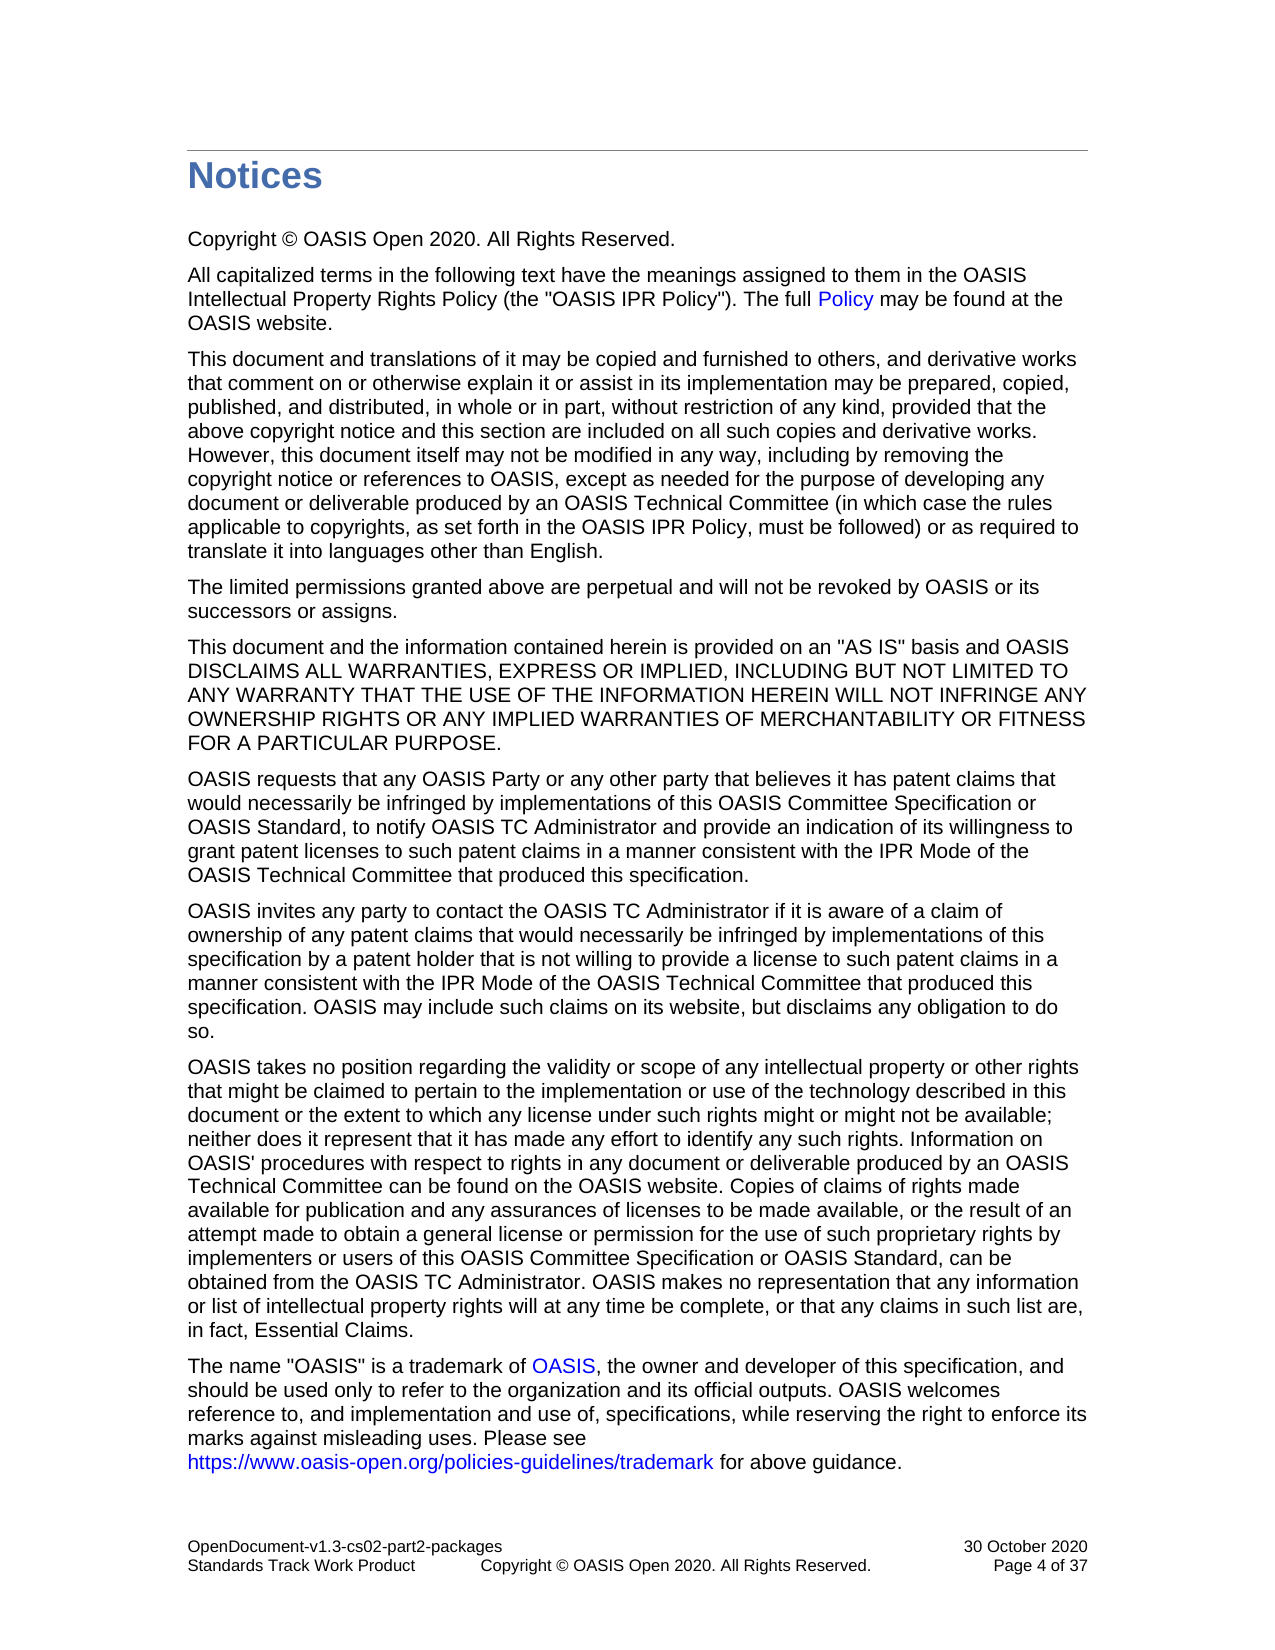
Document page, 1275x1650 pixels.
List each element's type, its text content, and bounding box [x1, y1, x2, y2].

text Copyright © OASIS Open 2020. All Rights Reserved. [187, 227, 1088, 251]
text Notices [187, 151, 1088, 196]
text All capitalized terms in the following text have the meanings assigned to them in the OASIS Intellectual Property Rights Policy (the "OASIS IPR Policy"). The full Policy may be found at the OASIS website. [187, 263, 1088, 335]
text OASIS takes no position regarding the validity or scope of any intellectual property or other rights that might be claimed to pertain to the implementation or use of the technology described in this document or the extent to which any license under such rights might or might not be available; neither does it represent that it has made any effort to identify any such rights. Information on OASIS' procedures with respect to rights in any document or deliverable produced by an OASIS Technical Committee can be found on the OASIS website. Copies of claims of rights made available for publication and any assurances of licenses to be made available, or the result of an attempt made to obtain a general license or permission for the use of such proprietary rights by implementers or users of this OASIS Committee Specification or OASIS Standard, can be obtained from the OASIS TC Administrator. OASIS makes no representation that any information or list of intellectual property rights will at any time be complete, or that any claims in such list are, in fact, Essential Claims. [187, 1054, 1088, 1342]
text OASIS invites any party to contact the OASIS TC Administrator if it is aware of a claim of ownership of any patent claims that would necessarily be infringed by implementations of this specification by a patent holder that is not willing to provide a license to such patent claims in a manner consistent with the IPR Mode of the OASIS Technical Committee that produced this specification. OASIS may include such claims on its website, but disclaims any obligation to do so. [187, 899, 1088, 1042]
text This document and the information contained herein is provided on an "AS IS" basis and OASIS DISCLAIMS ALL WARRANTIES, EXPRESS OR IMPLIED, INCLUDING BUT NOT LIMITED TO ANY WARRANTY THAT THE USE OF THE INFORMATION HEREIN WILL NOT INFRINGE ANY OWNERSHIP RIGHTS OR ANY IMPLIED WARRANTIES OF MERCHANTABILITY OR FITNESS FOR A PARTICULAR PURPOSE. [187, 635, 1088, 755]
text The name "OASIS" is a trademark of OASIS, the owner and developer of this specification, and should be used only to refer to the organization and its official outputs. OASIS welcomes reference to, and implementation and use of, specifications, while reserving the right to enforce its marks against misleading uses. Please see https://www.oasis-open.org/policies-guidelines/trademark for above guidance. [187, 1354, 1088, 1474]
text The limited permissions granted above are perpetual and will not be revoked by OASIS or its successors or assigns. [187, 575, 1088, 623]
text OASIS requests that any OASIS Party or any other party that believes it has patent claims that would necessarily be infringed by implementations of this OASIS Committee Specification or OASIS Standard, to notify OASIS TC Administrator and provide an indication of its willingness to grant patent licenses to such patent claims in a manner consistent with the IPR Mode of the OASIS Technical Committee that produced this specification. [187, 767, 1088, 887]
text This document and translations of it may be copied and furnished to others, and derivative works that comment on or otherwise explain it or assist in its implementation may be prepared, copied, published, and distributed, in whole or in part, without restriction of any kind, provided that the above copyright notice and this section are included on all such copies and derivative works. However, this document itself may not be modified in any way, including by removing the copyright notice or references to OASIS, except as needed for the purpose of developing any document or deliverable produced by an OASIS Technical Committee (in which case the rules applicable to copyrights, as set forth in the OASIS IPR Policy, must be followed) or as required to translate it into languages other than English. [187, 347, 1088, 563]
